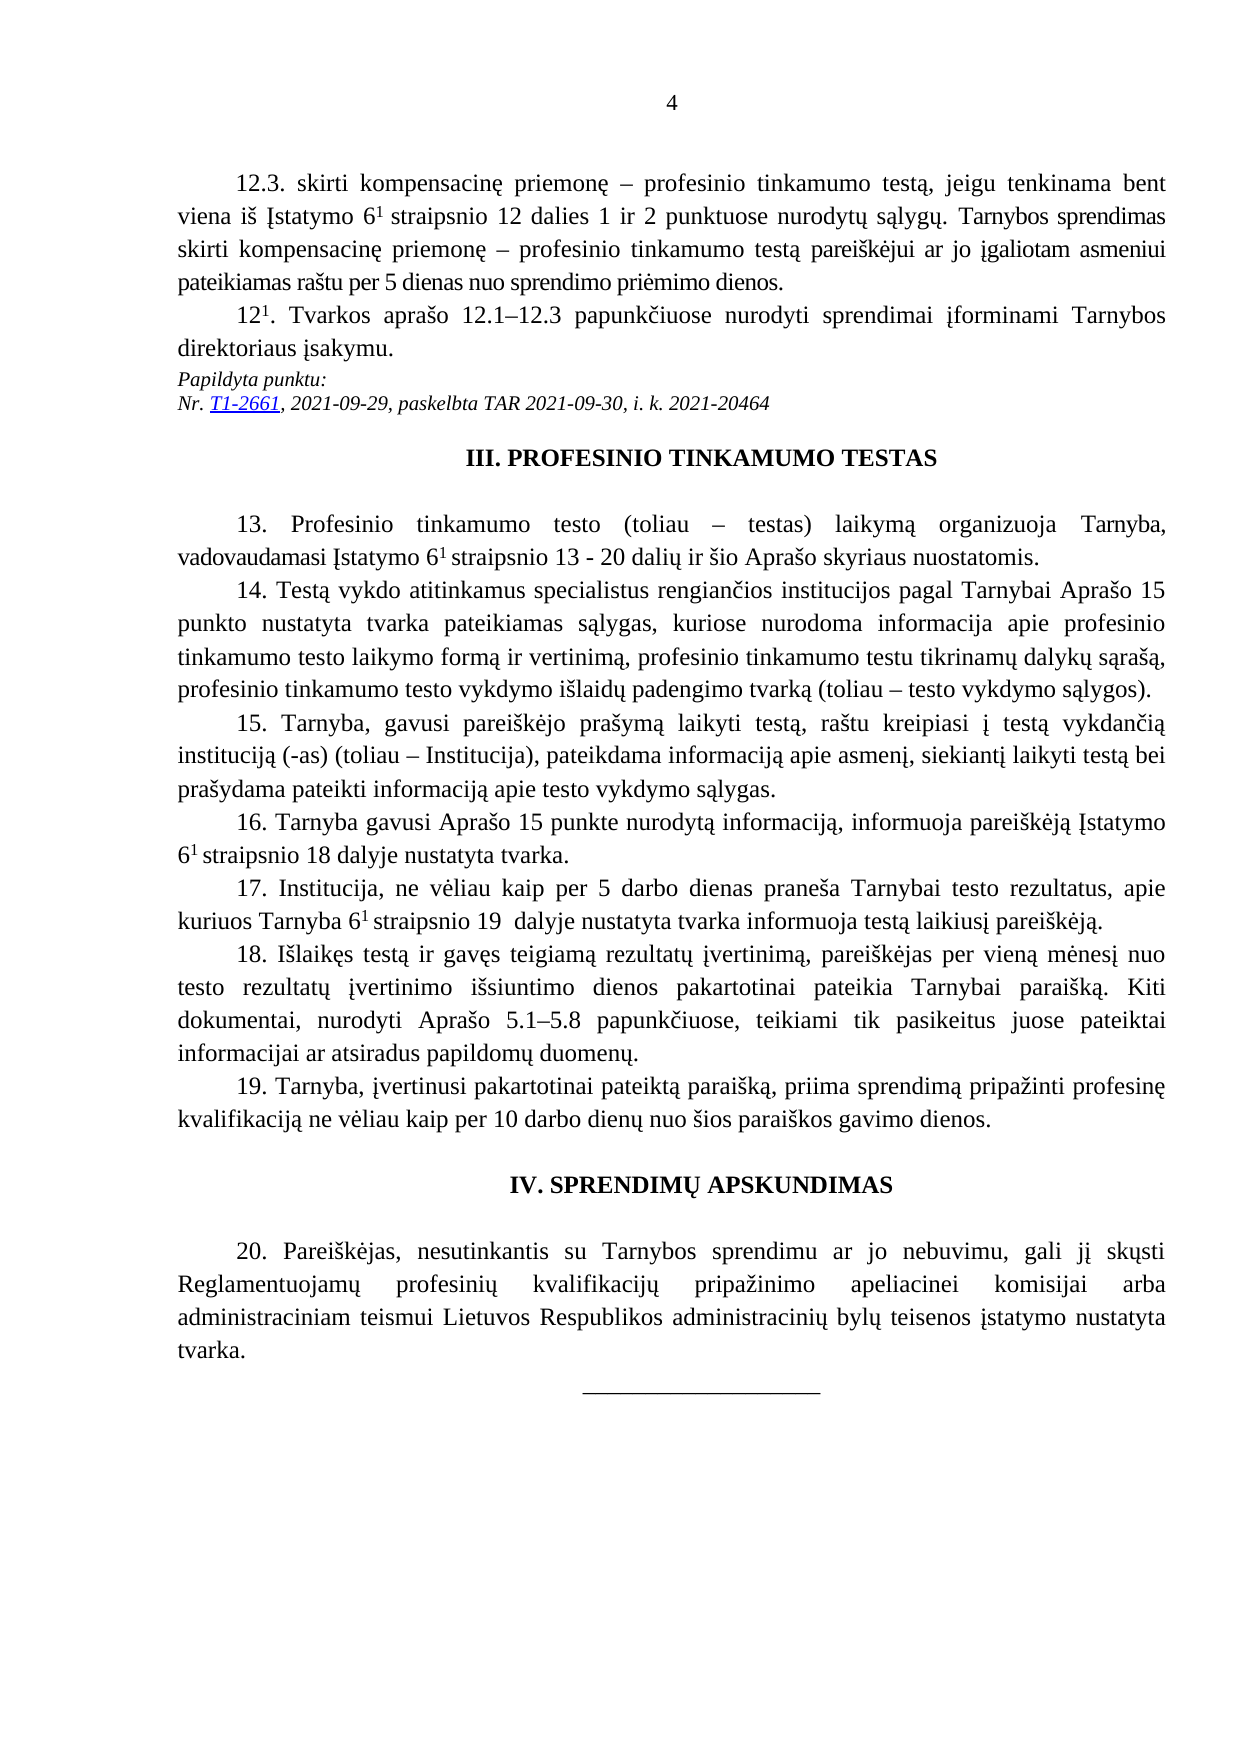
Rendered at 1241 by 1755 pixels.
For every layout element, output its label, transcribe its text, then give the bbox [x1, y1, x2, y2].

text 16. Tarnyba gavusi Aprašo 15 punkte nurodytą informaciją, informuoja pareiškėją Įstatymo 61 straipsnio 18 dalyje nustatyta tvarka. [177, 807, 1167, 868]
text 18. Išlaikęs testą ir gavęs teigiamą rezultatų įvertinimą, pareiškėjas per vieną mėnesį nuo testo rezultatų įvertinimo išsiuntimo dienos pakartotinai pateikia Tarnybai paraišką. Kiti dokumentai, nurodyti Aprašo 5.1–5.8 papunkčiuose, teikiami tik pasikeitus juose pateiktai informacijai ar atsiradus papildomų duomenų. [177, 939, 1167, 1067]
text 121. Tvarkos aprašo 12.1–12.3 papunkčiuose nurodyti sprendimai įforminami Tarnybos direktoriaus įsakymu. [177, 301, 1167, 362]
text 19. Tarnyba, įvertinusi pakartotinai pateiktą paraišką, priima sprendimą pripažinti profesinę kvalifikaciją ne vėliau kaip per 10 darbo dienų nuo šios paraiškos gavimo dienos. [177, 1071, 1167, 1133]
text 13. Profesinio tinkamumo testo (toliau – testas) laikymą organizuoja Tarnyba, vadovaudamasi Įstatymo 61 straipsnio 13 - 20 dalių ir šio Aprašo skyriaus nuostatomis. [177, 509, 1167, 571]
text ___________________ [177, 1368, 1167, 1397]
text 20. Pareiškėjas, nesutinkantis su Tarnybos sprendimu ar jo nebuvimu, gali jį skųsti Reglamentuojamų profesinių kvalifikacijų pripažinimo apeliacinei komisijai arba administraciniam teismui Lietuvos Respublikos administracinių bylų teisenos įstatymo nustatyta tvarka. [177, 1236, 1167, 1364]
text 12.3. skirti kompensacinę priemonę – profesinio tinkamumo testą, jeigu tenkinama bent viena iš Įstatymo 61 straipsnio 12 dalies 1 ir 2 punktuose nurodytų sąlygų. Tarnybos sprendimas skirti kompensacinę priemonę – profesinio tinkamumo testą pareiškėjui ar jo įgaliotam asmeniui pateikiamas raštu per 5 dienas nuo sprendimo priėmimo dienos. [177, 168, 1167, 296]
text IV. SPRENDIMŲ APSKUNDIMAS [177, 1170, 1167, 1199]
text 15. Tarnyba, gavusi pareiškėjo prašymą laikyti testą, raštu kreipiasi į testą vykdančią instituciją (-as) (toliau – Institucija), pateikdama informaciją apie asmenį, siekiantį laikyti testą bei prašydama pateikti informaciją apie testo vykdymo sąlygas. [177, 708, 1167, 802]
text 14. Testą vykdo atitinkamus specialistus rengiančios institucijos pagal Tarnybai Aprašo 15 punkto nustatyta tvarka pateikiamas sąlygas, kuriose nurodoma informacija apie profesinio tinkamumo testo laikymo formą ir vertinimą, profesinio tinkamumo testu tikrinamų dalykų sąrašą, profesinio tinkamumo testo vykdymo išlaidų padengimo tvarką (toliau – testo vykdymo sąlygos). [177, 576, 1167, 703]
text Papildyta punktu: [177, 367, 1167, 391]
text Nr. T1-2661, 2021-09-29, paskelbta TAR 2021-09-30, i. k. 2021-20464 [177, 391, 1167, 415]
text III. PROFESINIO TINKAMUMO TESTAS [177, 443, 1167, 472]
text 17. Institucija, ne vėliau kaip per 5 darbo dienas praneša Tarnybai testo rezultatus, apie kuriuos Tarnyba 61 straipsnio 19 dalyje nustatyta tvarka informuoja testą laikiusį pareiškėją. [177, 873, 1167, 934]
